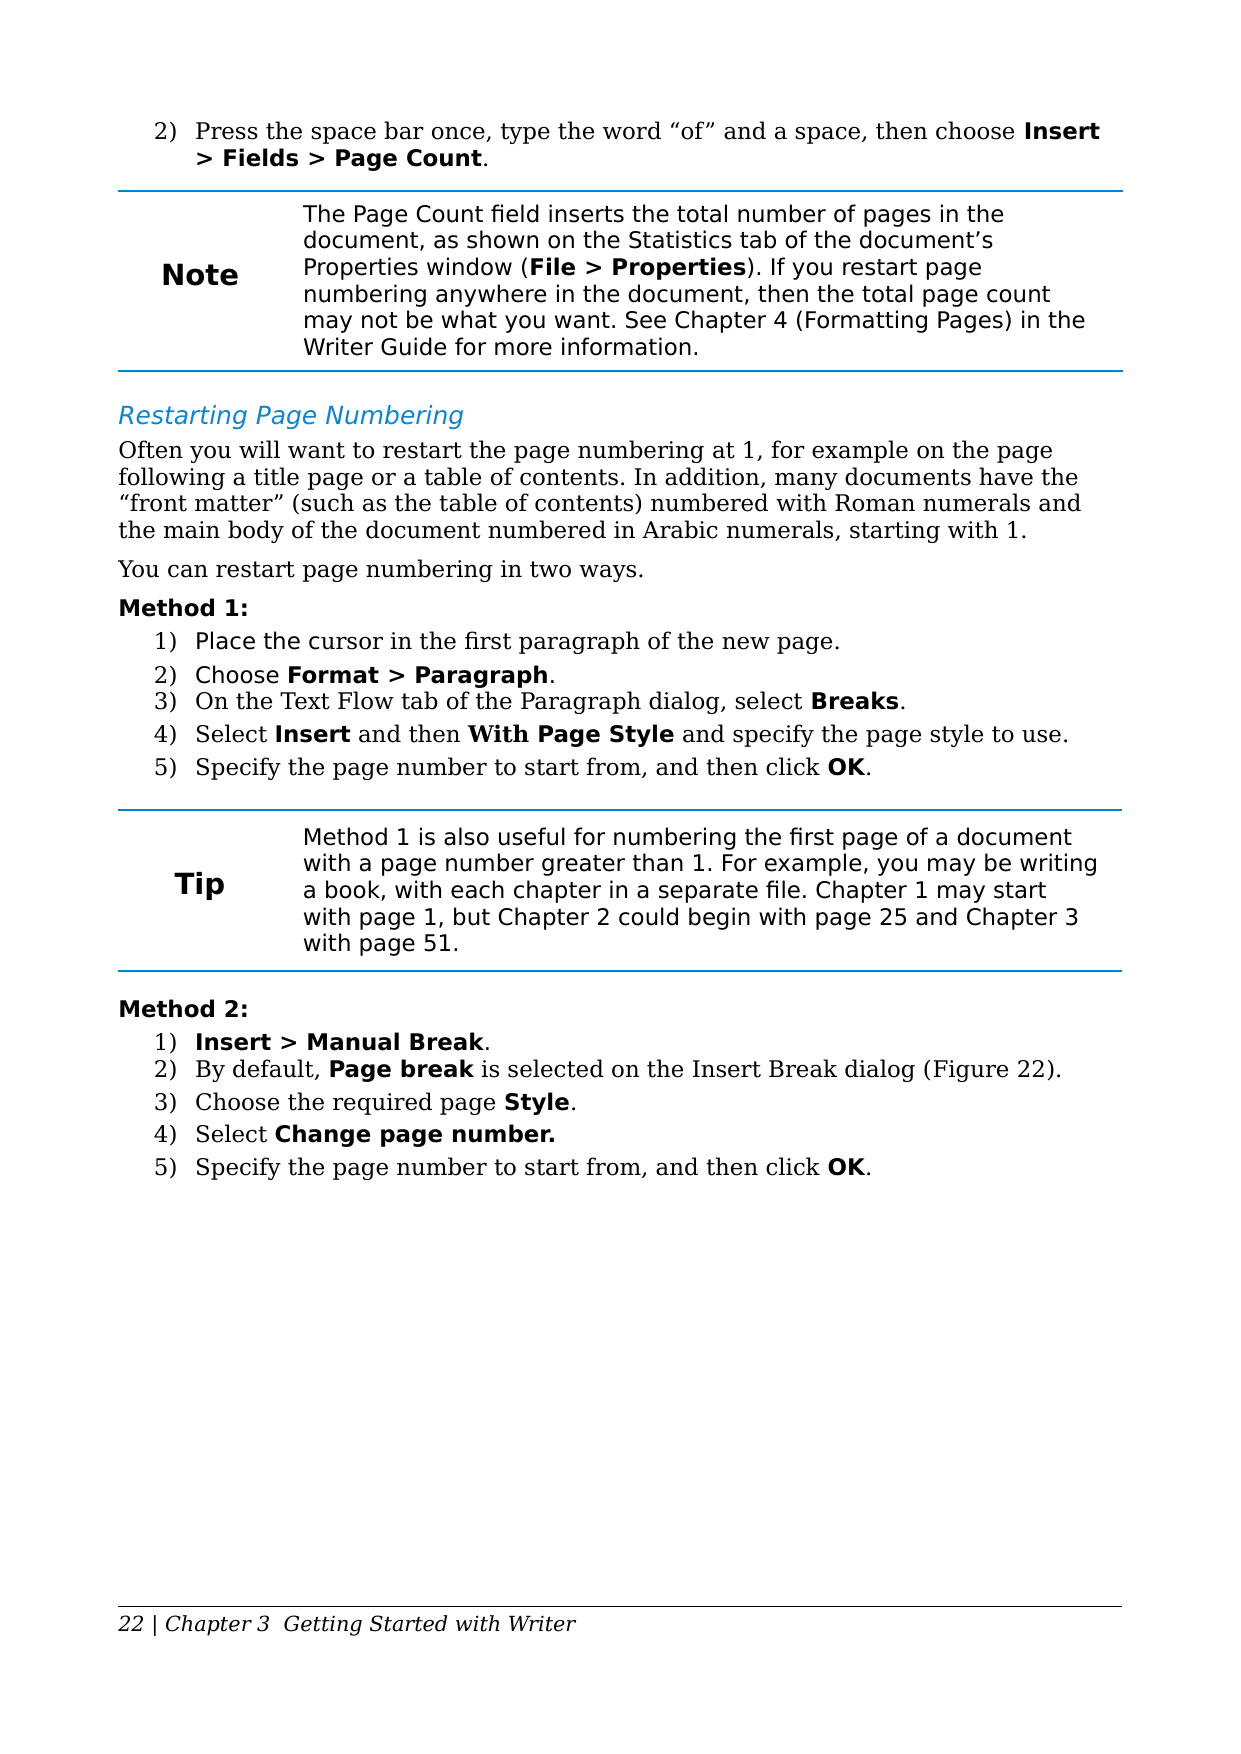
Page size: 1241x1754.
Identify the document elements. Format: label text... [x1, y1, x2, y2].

list Select Change page number. [177, 1122, 1122, 1148]
list Choose Format > Paragraph. [177, 661, 1122, 688]
table_header Note [118, 192, 281, 370]
list Specify the page number to start from, and then click OK. [177, 1154, 1122, 1181]
list Place the cursor in the first paragraph of the new page. [177, 628, 1122, 655]
table_header The Page Count field inserts the total number of pages in the document, as shown on the Statistics tab of the document’s Properties window (File > Properties). If you restart page numbering anywhere in the document, then the total page count may not be what you want. See Chapter 4 (Formatting Pages) in the Writer Guide for more information. [281, 192, 1122, 370]
subtitle Restarting Page Numbering [118, 401, 1122, 431]
table_header Method 1 is also useful for numbering the first page of a document with a page number greater than 1. For example, you may be writing a book, with each chapter in a separate file. Chapter 1 may start with page 1, but Chapter 2 could begin with page 25 and Chapter 3 with page 51. [281, 811, 1122, 970]
list Insert > Manual Break. [177, 1029, 1122, 1056]
list Specify the page number to start from, and then click OK. [177, 754, 1122, 781]
list Method 2: [118, 996, 1122, 1022]
list By default, Page break is selected on the Insert Break dialog (Figure 22). [177, 1056, 1122, 1082]
list Press the space bar once, type the word “of” and a space, then choose Insert > Fields > Page Count. [177, 118, 1122, 172]
list Choose the required page Style. [177, 1089, 1122, 1115]
list On the Text Flow tab of the Paragraph dialog, select Breaks. [177, 688, 1122, 715]
list Method 1: [118, 595, 1122, 622]
text You can restart page numbering in two ways. [118, 556, 1122, 583]
table_header Tip [118, 811, 281, 970]
list Select Insert and then With Page Style and specify the page style to use. [177, 721, 1122, 748]
text Often you will want to restart the page numbering at 1, for example on the page following a title page or a table of contents. In addition, many documents have the “front matter” (such as the table of contents) numbered with Roman numerals and the main body of the document numbered in Arabic numerals, starting with 1. [118, 437, 1122, 544]
